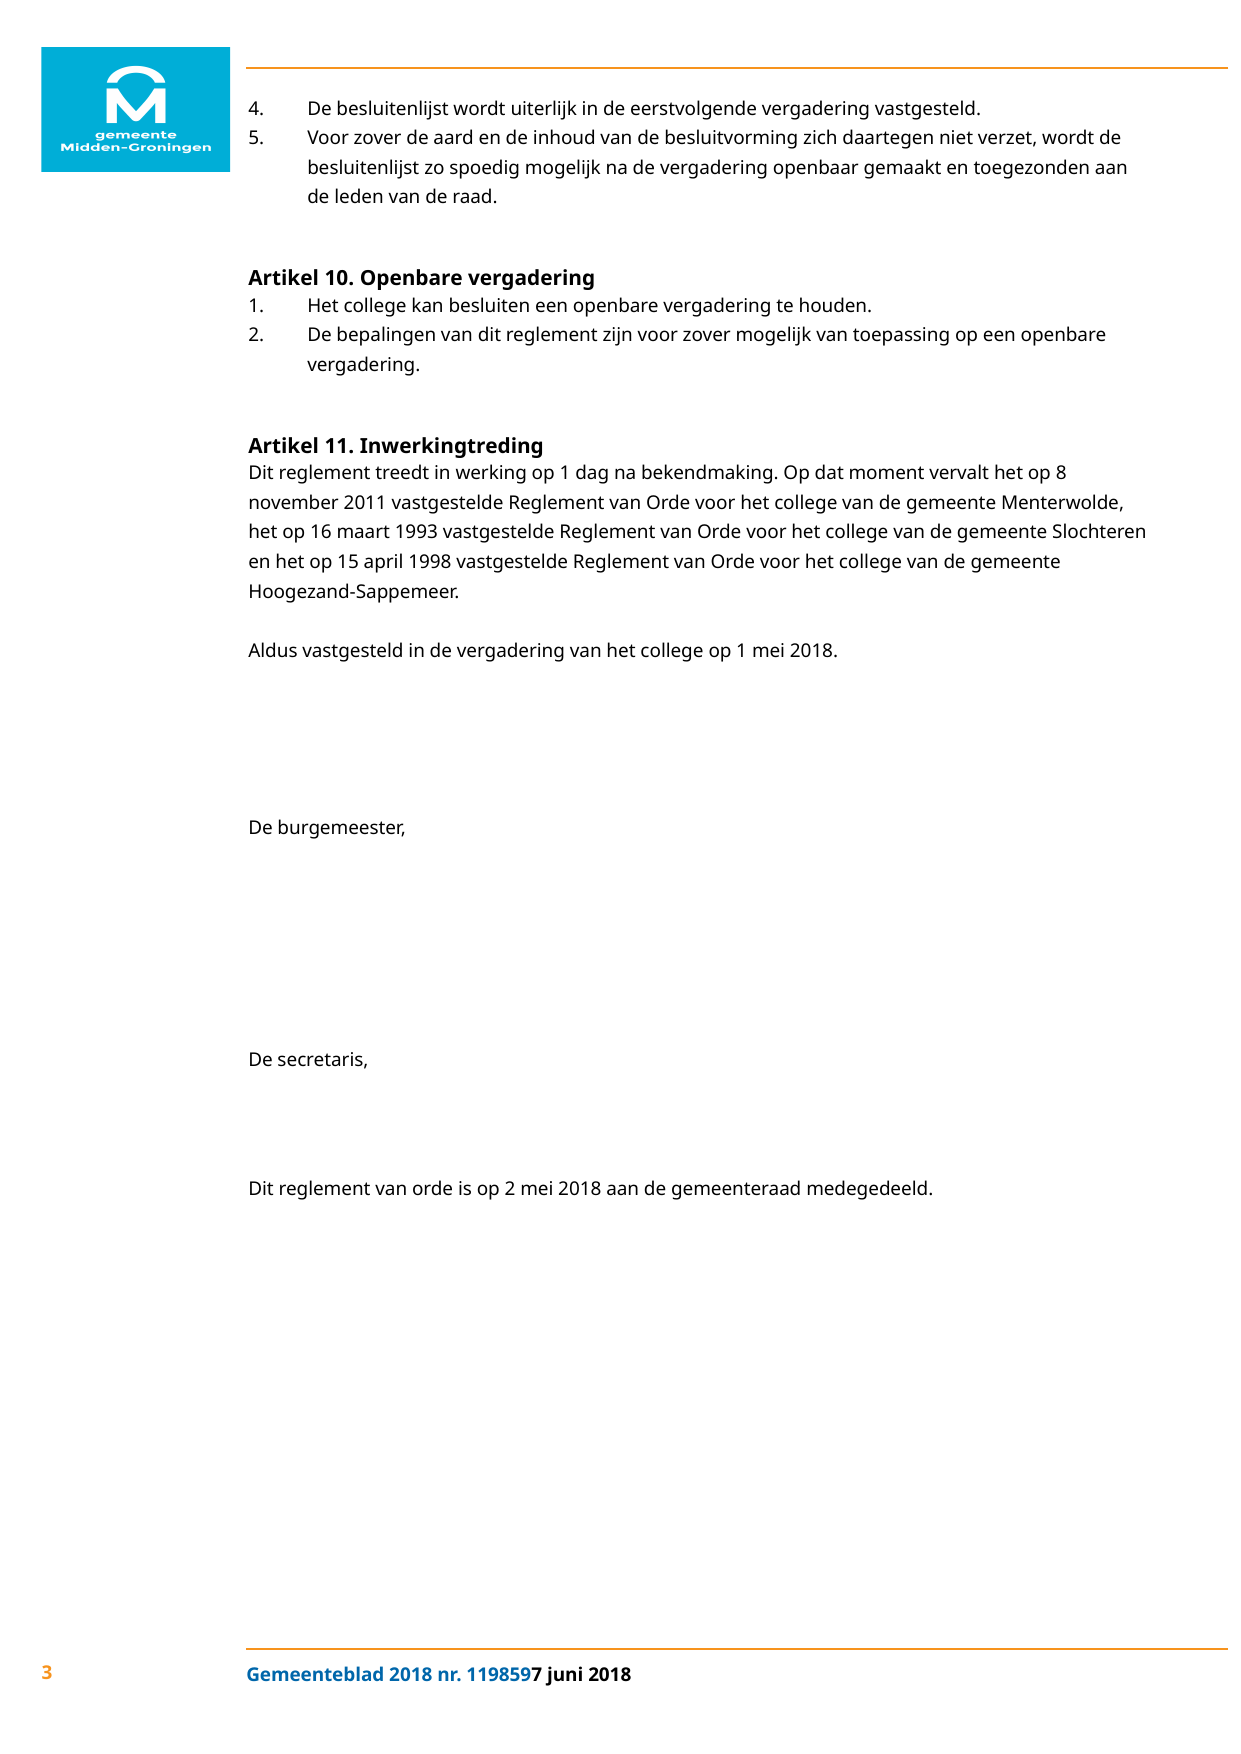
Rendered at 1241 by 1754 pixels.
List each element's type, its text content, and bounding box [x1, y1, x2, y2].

list Voor zover de aard en de inhoud van de besluitvorming zich daartegen niet verzet, wordt de besluitenlijst zo spoedig mogelijk na de vergadering openbaar gemaakt en toegezonden aan de leden van de raad. [248, 124, 1152, 209]
list De bepalingen van dit reglement zijn voor zover mogelijk van toepassing op een openbare vergadering. [248, 322, 1152, 377]
picture [107, 89, 165, 122]
text Aldus vastgesteld in de vergadering van het college op 1 mei 2018. [248, 637, 1152, 663]
text Dit reglement treedt in werking op 1 dag na bekendmaking. Op dat moment vervalt het op 8 november 2011 vastgestelde Reglement van Orde voor het college van de gemeente Menterwolde, het op 16 maart 1993 vastgestelde Reglement van Orde voor het college van de gemeente Slochteren en het op 15 april 1998 vastgestelde Reglement van Orde voor het college van de gemeente Hoogezand-Sappemeer. [248, 459, 1152, 604]
picture [184, 146, 190, 153]
list Het college kan besluiten een openbare vergadering te houden. [248, 292, 1152, 318]
text De burgemeester, [248, 814, 1152, 840]
text Artikel 11. Inwerkingtreding [248, 431, 1152, 459]
text De secretaris, [248, 1046, 1152, 1072]
text Artikel 10. Openbare vergadering [248, 263, 1152, 292]
picture [108, 66, 164, 82]
text Dit reglement van orde is op 2 mei 2018 aan de gemeenteraad medegedeeld. [248, 1175, 1152, 1201]
list De besluitenlijst wordt uiterlijk in de eerstvolgende vergadering vastgesteld. [248, 95, 1152, 121]
